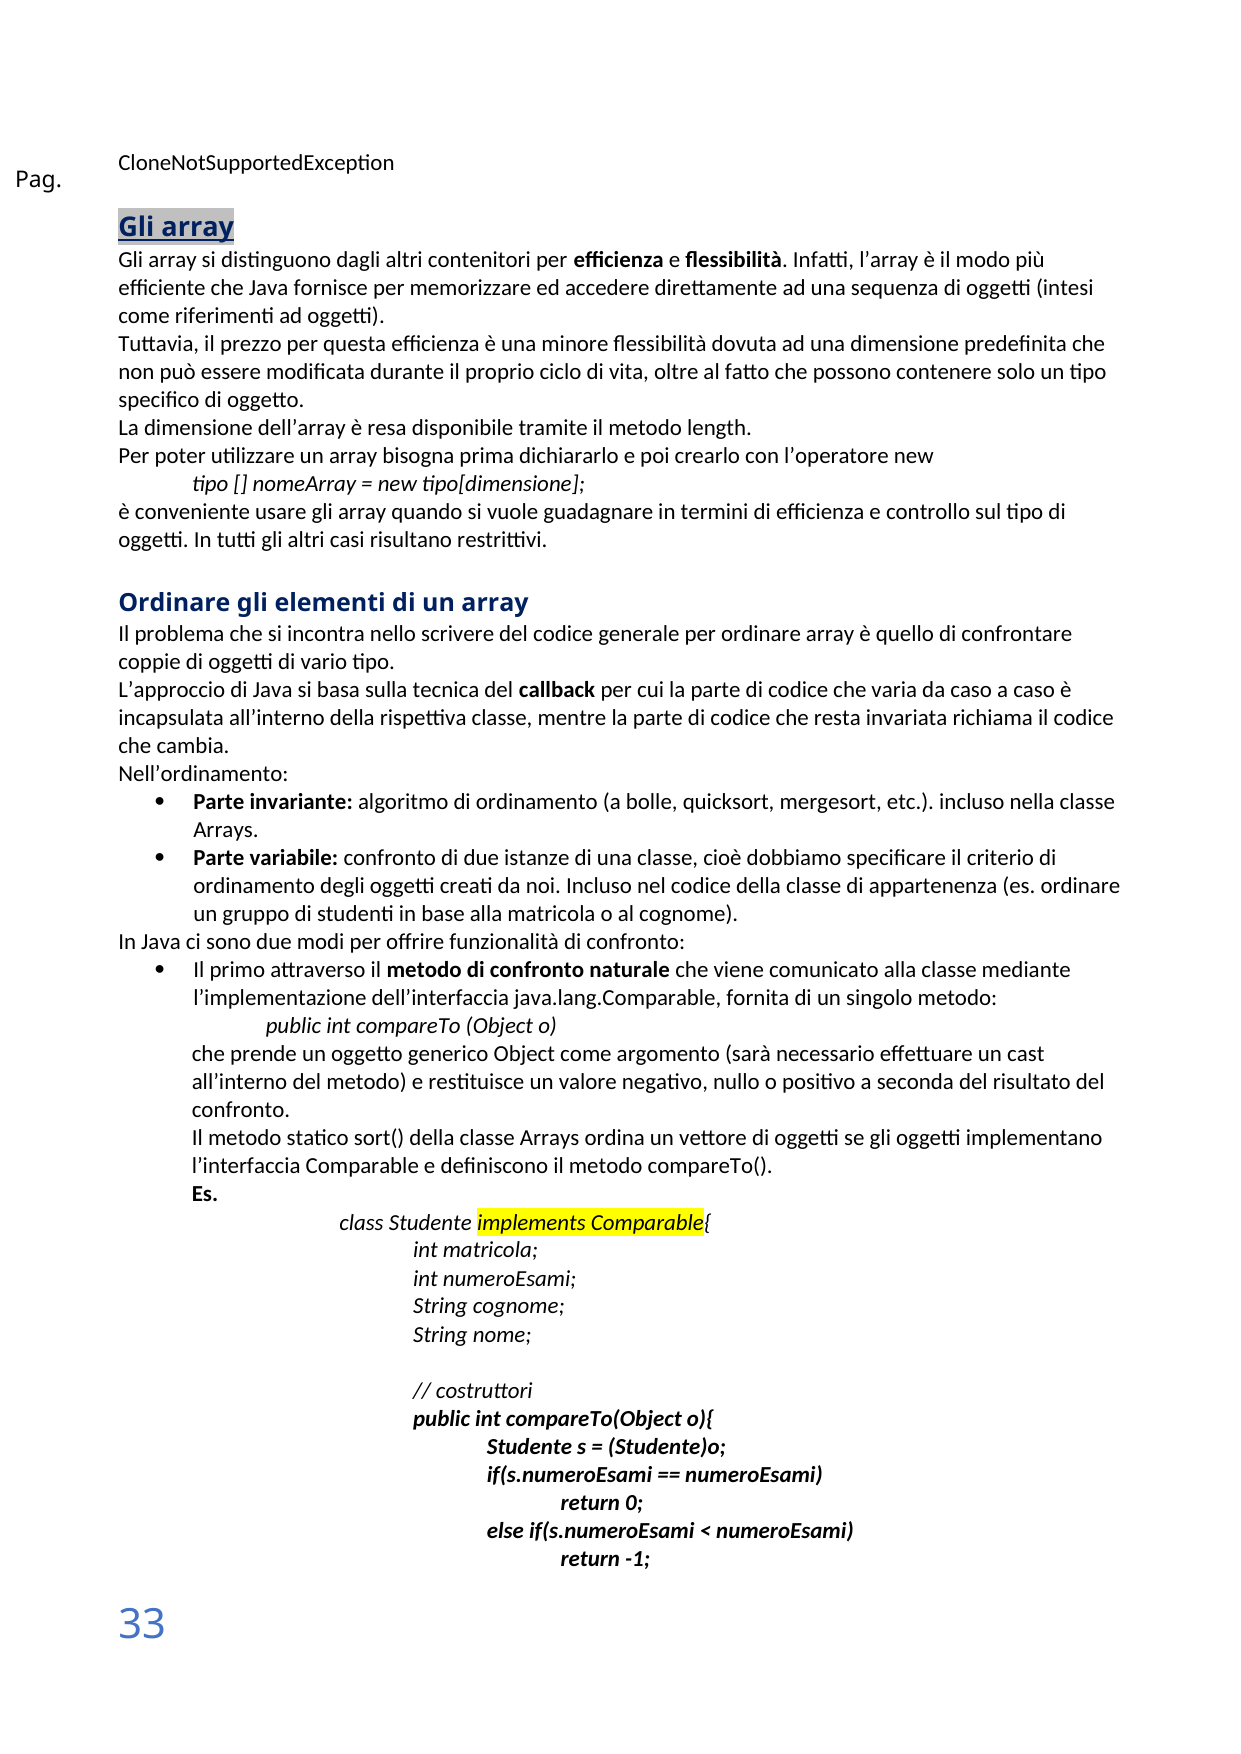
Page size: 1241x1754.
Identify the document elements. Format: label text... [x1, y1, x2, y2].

text Gli array si distinguono dagli altri contenitori per efficienza e flessibilità. Infatti, l’array è il modo più efficiente che Java fornisce per memorizzare ed accedere direttamente ad una sequenza di oggetti (intesi come riferimenti ad oggetti). [118, 245, 1122, 329]
text public int compareTo(Object o){ [192, 1404, 1122, 1432]
text // costruttori [192, 1376, 1122, 1404]
text Il metodo statico sort() della classe Arrays ordina un vettore di oggetti se gli oggetti implementano l’interfaccia Comparable e definiscono il metodo compareTo(). [192, 1123, 1122, 1179]
text tipo [] nomeArray = new tipo[dimensione]; [118, 469, 1122, 497]
text Tuttavia, il prezzo per questa efficienza è una minore flessibilità dovuta ad una dimensione predefinita che non può essere modificata durante il proprio ciclo di vita, oltre al fatto che possono contenere solo un tipo specifico di oggetto. [118, 329, 1122, 413]
text che prende un oggetto generico Object come argomento (sarà necessario effettuare un cast all’interno del metodo) e restituisce un valore negativo, nullo o positivo a seconda del risultato del confronto. [192, 1039, 1122, 1123]
subtitle Gli array [118, 208, 1122, 245]
subtitle Ordinare gli elementi di un array [118, 585, 1122, 619]
text Es. [192, 1179, 1122, 1208]
text return -1; [192, 1544, 1122, 1572]
text public int compareTo (Object o) [266, 1011, 1122, 1039]
text class Studente implements Comparable{ [192, 1208, 1122, 1236]
text Per poter utilizzare un array bisogna prima dichiararlo e poi crearlo con l’operatore new [118, 441, 1122, 469]
text è conveniente usare gli array quando si vuole guadagnare in termini di efficienza e controllo sul tipo di oggetti. In tutti gli altri casi risultano restrittivi. [118, 497, 1122, 553]
list Il primo attraverso il metodo di confronto naturale che viene comunicato alla classe mediante l’implementazione dell’interfaccia java.lang.Comparable, fornita di un singolo metodo: [156, 955, 1122, 1011]
text In Java ci sono due modi per offrire funzionalità di confronto: [118, 927, 1122, 955]
text Il problema che si incontra nello scrivere del codice generale per ordinare array è quello di confrontare coppie di oggetti di vario tipo. [118, 619, 1122, 675]
list Parte invariante: algoritmo di ordinamento (a bolle, quicksort, mergesort, etc.). incluso nella classe Arrays. [156, 787, 1122, 843]
text L’approccio di Java si basa sulla tecnica del callback per cui la parte di codice che varia da caso a caso è incapsulata all’interno della rispettiva classe, mentre la parte di codice che resta invariata richiama il codice che cambia. [118, 675, 1122, 759]
text String cognome; [192, 1292, 1122, 1320]
text String nome; [192, 1320, 1122, 1348]
list Parte variabile: confronto di due istanze di una classe, cioè dobbiamo specificare il criterio di ordinamento degli oggetti creati da noi. Incluso nel codice della classe di appartenenza (es. ordinare un gruppo di studenti in base alla matricola o al cognome). [156, 843, 1122, 927]
text int numeroEsami; [192, 1264, 1122, 1292]
text return 0; [192, 1488, 1122, 1516]
text La dimensione dell’array è resa disponibile tramite il metodo length. [118, 413, 1122, 441]
text int matricola; [192, 1236, 1122, 1264]
text Studente s = (Studente)o; [192, 1432, 1122, 1460]
text if(s.numeroEsami == numeroEsami) [192, 1460, 1122, 1488]
text Nell’ordinamento: [118, 759, 1122, 787]
text CloneNotSupportedException [118, 148, 1122, 176]
text else if(s.numeroEsami < numeroEsami) [192, 1516, 1122, 1544]
